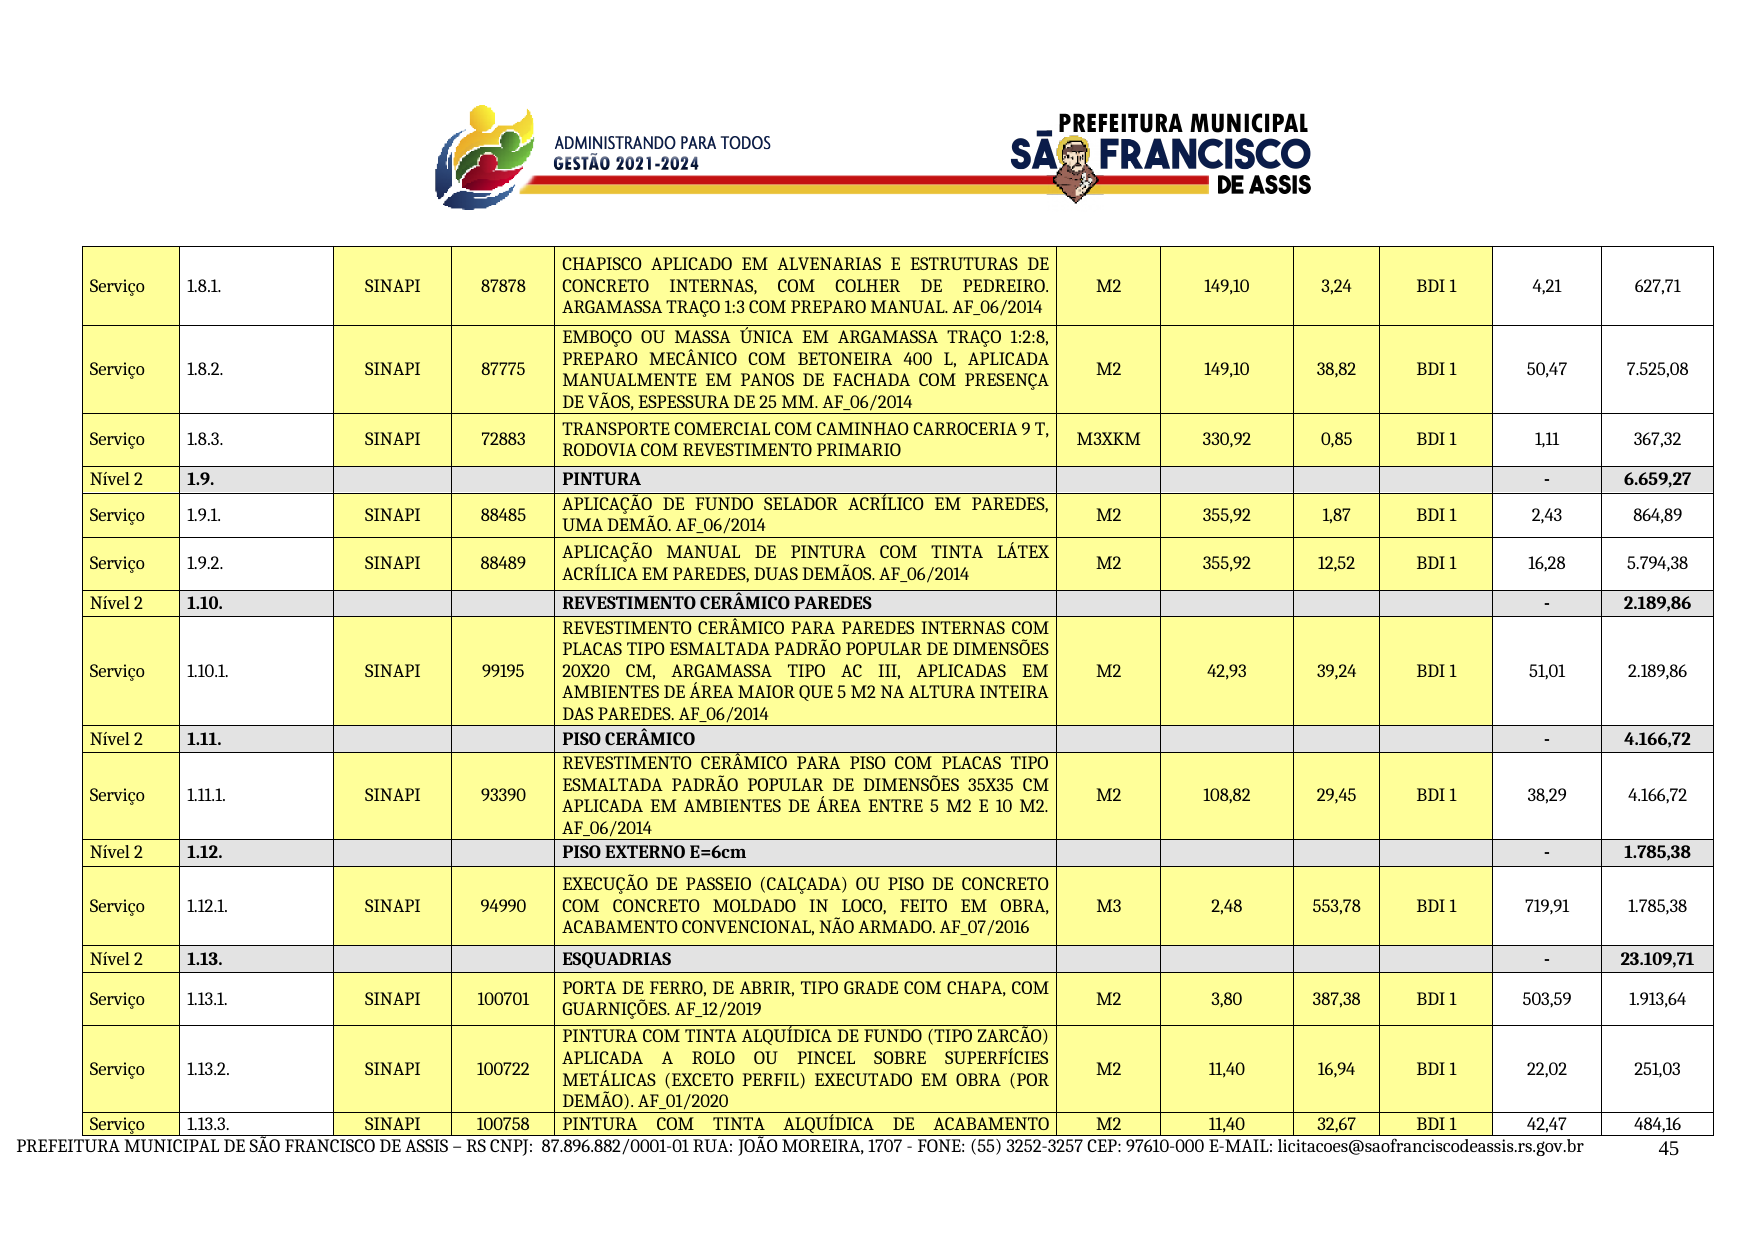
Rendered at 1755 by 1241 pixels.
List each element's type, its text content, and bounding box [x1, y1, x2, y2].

table_cell 1.12.1. [180, 867, 333, 945]
table_cell Nível 2 [83, 726, 179, 752]
table_cell - [1493, 946, 1601, 972]
table_cell BDI 1 [1380, 753, 1492, 839]
table_cell 88489 [452, 538, 554, 590]
table_cell SINAPI [334, 973, 451, 1025]
table_cell 627,71 [1602, 247, 1713, 325]
table_cell BDI 1 [1380, 726, 1492, 752]
table_cell [1714, 945, 1754, 972]
table_cell [1714, 725, 1754, 752]
table_cell 1.785,38 [1602, 840, 1713, 866]
table_cell BDI 1 [1380, 414, 1492, 466]
table_cell 1.13.2. [180, 1026, 333, 1112]
table_cell Nível 2 [83, 840, 179, 866]
table_cell [1714, 325, 1754, 413]
table_cell - [1493, 591, 1601, 616]
table_cell [1714, 616, 1754, 725]
table_cell [1057, 726, 1160, 752]
table_cell SINAPI [334, 494, 451, 537]
table_cell 51,01 [1493, 617, 1601, 725]
table_cell [1714, 1112, 1754, 1135]
table_cell SINAPI [334, 753, 451, 839]
table_cell Serviço [83, 247, 179, 325]
table_cell 23.109,71 [1602, 946, 1713, 972]
table_cell [334, 591, 451, 616]
table_cell - [1294, 726, 1379, 752]
table_cell M2 [1057, 494, 1160, 537]
table_cell 72883 [452, 414, 554, 466]
table_cell - [1493, 726, 1601, 752]
table_cell M2 [1057, 1026, 1160, 1112]
table_cell 4.166,72 [1602, 726, 1713, 752]
table_cell Nível 2 [83, 467, 179, 492]
table_cell 553,78 [1294, 867, 1379, 945]
table_cell M2 [1057, 973, 1160, 1025]
table_cell [1714, 590, 1754, 616]
table_cell 42,93 [1161, 726, 1293, 752]
table_cell - [1493, 840, 1601, 866]
table_cell 0,85 [1294, 414, 1379, 466]
table_cell 6.659,27 [1602, 467, 1713, 492]
table_cell Serviço [83, 867, 179, 945]
table_cell Nível 2 [83, 591, 179, 616]
table_cell 100758 [452, 1113, 554, 1135]
table_cell SINAPI [334, 538, 451, 590]
table_cell 1.785,38 [1602, 867, 1713, 945]
table_cell 7.525,08 [1602, 326, 1713, 413]
table_cell BDI 1 [1380, 840, 1492, 866]
table_cell [1057, 591, 1160, 616]
table_cell [1057, 467, 1160, 492]
table_cell BDI 1 [1380, 326, 1492, 413]
table_cell [334, 946, 451, 972]
table_cell Serviço [83, 414, 179, 466]
table_cell M2 [1057, 326, 1160, 413]
table_cell 1.13.1. [180, 973, 333, 1025]
table_cell 12,52 [1294, 538, 1379, 590]
table_cell 5.794,38 [1602, 538, 1713, 590]
table_cell TRANSPORTE COMERCIAL COM CAMINHAO CARROCERIA 9 T, RODOVIA COM REVESTIMENTO PRIMARIO [555, 414, 1056, 466]
table_cell [1294, 467, 1379, 492]
table_cell SINAPI [334, 326, 451, 413]
table_cell ESQUADRIAS [555, 946, 1056, 972]
table_cell 94990 [452, 867, 554, 945]
table_cell 251,03 [1602, 1026, 1713, 1112]
table_cell 32,67 [1294, 1113, 1379, 1135]
table_cell [1161, 467, 1293, 492]
table_cell 1.8.3. [180, 414, 333, 466]
table_cell 1.11.1. [180, 753, 333, 839]
table_cell BDI 1 [1380, 467, 1492, 492]
table_cell PINTURA [555, 467, 1056, 492]
table_cell [1057, 946, 1160, 972]
table_cell 38,29 [1493, 753, 1601, 839]
table_cell [334, 726, 451, 752]
table_cell REVESTIMENTO CERÂMICO PARA PAREDES INTERNAS COM PLACAS TIPO ESMALTADA PADRÃO POPULAR DE DIMENSÕES 20X20 CM, ARGAMASSA TIPO AC III, APLICADAS EM AMBIENTES DE ÁREA MAIOR QUE 5 M2 NA ALTURA INTEIRA DAS PAREDES. AF_06/2014 [555, 617, 1056, 725]
table_cell PINTURA COM TINTA ALQUÍDICA DE FUNDO (TIPO ZARCÃO) APLICADA A ROLO OU PINCEL SOBRE SUPERFÍCIES METÁLICAS (EXCETO PERFIL) EXECUTADO EM OBRA (POR DEMÃO). AF_01/2020 [555, 1026, 1056, 1112]
table_cell Serviço [83, 973, 179, 1025]
table_cell [1714, 752, 1754, 839]
table_cell - [1493, 467, 1601, 492]
table_cell 1.12. [180, 840, 333, 866]
table_cell [1714, 839, 1754, 866]
table_cell M2 [1057, 617, 1160, 725]
table_cell 11,40 [1161, 1026, 1293, 1112]
table_cell 1.11. [180, 726, 333, 752]
table_cell 38,82 [1294, 326, 1379, 413]
table_cell 1.13. [180, 946, 333, 972]
table_cell 42,93 [1161, 617, 1293, 725]
table_cell 719,91 [1493, 867, 1601, 945]
table_cell [1714, 972, 1754, 1025]
table_cell 29,45 [1294, 753, 1379, 839]
table_cell 2.189,86 [1602, 591, 1713, 616]
table_cell [334, 467, 451, 492]
table_cell 2.189,86 [1602, 617, 1713, 725]
table_cell BDI 1 [1380, 591, 1492, 616]
table_cell - [1294, 591, 1379, 616]
table_cell [1714, 866, 1754, 945]
table_cell PORTA DE FERRO, DE ABRIR, TIPO GRADE COM CHAPA, COM GUARNIÇÕES. AF_12/2019 [555, 973, 1056, 1025]
table_cell M3 [1057, 867, 1160, 945]
table_cell 39,24 [1294, 617, 1379, 725]
table_cell SINAPI [334, 414, 451, 466]
table_cell 2,43 [1493, 494, 1601, 537]
table_cell 149,10 [1161, 247, 1293, 325]
table_cell APLICAÇÃO DE FUNDO SELADOR ACRÍLICO EM PAREDES, UMA DEMÃO. AF_06/2014 [555, 494, 1056, 537]
table_cell 1,11 [1493, 414, 1601, 466]
table_cell [1714, 493, 1754, 537]
table_cell BDI 1 [1380, 946, 1492, 972]
table_cell [1161, 946, 1293, 972]
table_cell SINAPI [334, 1113, 451, 1135]
table_cell 16,28 [1493, 538, 1601, 590]
table_cell 100722 [452, 1026, 554, 1112]
table_cell Serviço [83, 538, 179, 590]
table_cell BDI 1 [1380, 1026, 1492, 1112]
table_cell 1.8.2. [180, 326, 333, 413]
table_cell SINAPI [334, 1026, 451, 1112]
table_cell Serviço [83, 494, 179, 537]
table_cell [452, 946, 554, 972]
table_cell Nível 2 [83, 946, 179, 972]
table_cell [1714, 466, 1754, 492]
table_cell M2 [1057, 753, 1160, 839]
table_cell 503,59 [1493, 973, 1601, 1025]
table_cell 100701 [452, 973, 554, 1025]
table_cell Serviço [83, 1113, 179, 1135]
table_cell 88485 [452, 494, 554, 537]
table_cell 864,89 [1602, 494, 1713, 537]
table_cell [1714, 537, 1754, 590]
table_cell 1.913,64 [1602, 973, 1713, 1025]
table_cell [452, 591, 554, 616]
table_cell 42,47 [1493, 1113, 1601, 1135]
table_cell 16,94 [1294, 1026, 1379, 1112]
table_cell SINAPI [334, 617, 451, 725]
table_cell Serviço [83, 617, 179, 725]
table_cell BDI 1 [1380, 538, 1492, 590]
table_cell [1714, 246, 1754, 325]
table_cell Serviço [83, 1026, 179, 1112]
table_cell 87878 [452, 247, 554, 325]
table_cell REVESTIMENTO CERÂMICO PAREDES [555, 591, 1056, 616]
table_cell Serviço [83, 326, 179, 413]
table_cell [452, 467, 554, 492]
table_cell BDI 1 [1380, 247, 1492, 325]
table_cell 50,47 [1493, 326, 1601, 413]
table_cell PINTURA COM TINTA ALQUÍDICA DE ACABAMENTO [555, 1113, 1056, 1135]
table_cell 484,16 [1602, 1113, 1713, 1135]
table_cell BDI 1 [1380, 867, 1492, 945]
table_cell 99195 [452, 617, 554, 725]
table_cell 87775 [452, 326, 554, 413]
table_cell M3XKM [1057, 414, 1160, 466]
table_cell Serviço [83, 753, 179, 839]
table_cell BDI 1 [1380, 1113, 1492, 1135]
table_cell 149,10 [1161, 326, 1293, 413]
table_cell 1.9.2. [180, 538, 333, 590]
table_cell 2,48 [1161, 867, 1293, 945]
table_cell - [1294, 946, 1379, 972]
table_cell 3,24 [1294, 247, 1379, 325]
table_cell REVESTIMENTO CERÂMICO PARA PISO COM PLACAS TIPO ESMALTADA PADRÃO POPULAR DE DIMENSÕES 35X35 CM APLICADA EM AMBIENTES DE ÁREA ENTRE 5 M2 E 10 M2. AF_06/2014 [555, 753, 1056, 839]
table_cell 330,92 [1161, 414, 1293, 466]
table_cell APLICAÇÃO MANUAL DE PINTURA COM TINTA LÁTEX ACRÍLICA EM PAREDES, DUAS DEMÃOS. AF_06/2014 [555, 538, 1056, 590]
table_cell 1.10.1. [180, 617, 333, 725]
table_cell M2 [1057, 1113, 1160, 1135]
table_cell PISO EXTERNO E=6cm [555, 840, 1056, 866]
table_cell 93390 [452, 753, 554, 839]
table_cell [1161, 591, 1293, 616]
table_cell 1.10. [180, 591, 333, 616]
table_cell 1.13.3. [180, 1113, 333, 1135]
table_cell - [1294, 840, 1379, 866]
table_cell 367,32 [1602, 414, 1713, 466]
table_cell 1,87 [1294, 494, 1379, 537]
table_cell EMBOÇO OU MASSA ÚNICA EM ARGAMASSA TRAÇO 1:2:8, PREPARO MECÂNICO COM BETONEIRA 400 L, APLICADA MANUALMENTE EM PANOS DE FACHADA COM PRESENÇA DE VÃOS, ESPESSURA DE 25 MM. AF_06/2014 [555, 326, 1056, 413]
table_cell 11,40 [1161, 1113, 1293, 1135]
table_cell PISO CERÂMICO [555, 726, 1056, 752]
table_cell [1714, 1025, 1754, 1112]
table_cell SINAPI [334, 867, 451, 945]
table_cell [1057, 840, 1160, 866]
table_cell SINAPI [334, 247, 451, 325]
table_cell CHAPISCO APLICADO EM ALVENARIAS E ESTRUTURAS DE CONCRETO INTERNAS, COM COLHER DE PEDREIRO. ARGAMASSA TRAÇO 1:3 COM PREPARO MANUAL. AF_06/2014 [555, 247, 1056, 325]
table_cell [452, 726, 554, 752]
table_cell 22,02 [1493, 1026, 1601, 1112]
table_cell 1.8.1. [180, 247, 333, 325]
table_cell 4.166,72 [1602, 753, 1713, 839]
table_cell [334, 840, 451, 866]
table_cell 4,21 [1493, 247, 1601, 325]
table_cell 387,38 [1294, 973, 1379, 1025]
table_cell M2 [1057, 538, 1160, 590]
table_cell 355,92 [1161, 538, 1293, 590]
table_cell BDI 1 [1380, 973, 1492, 1025]
table_cell EXECUÇÃO DE PASSEIO (CALÇADA) OU PISO DE CONCRETO COM CONCRETO MOLDADO IN LOCO, FEITO EM OBRA, ACABAMENTO CONVENCIONAL, NÃO ARMADO. AF_07/2016 [555, 867, 1056, 945]
table_cell [1714, 413, 1754, 466]
table_cell [1161, 840, 1293, 866]
table_cell 1.9. [180, 467, 333, 492]
table_cell M2 [1057, 247, 1160, 325]
table_cell 355,92 [1161, 494, 1293, 537]
table_cell 108,82 [1161, 753, 1293, 839]
table_cell BDI 1 [1380, 617, 1492, 725]
table_cell [452, 840, 554, 866]
table_cell 1.9.1. [180, 494, 333, 537]
table_cell BDI 1 [1380, 494, 1492, 537]
table_cell 3,80 [1161, 973, 1293, 1025]
